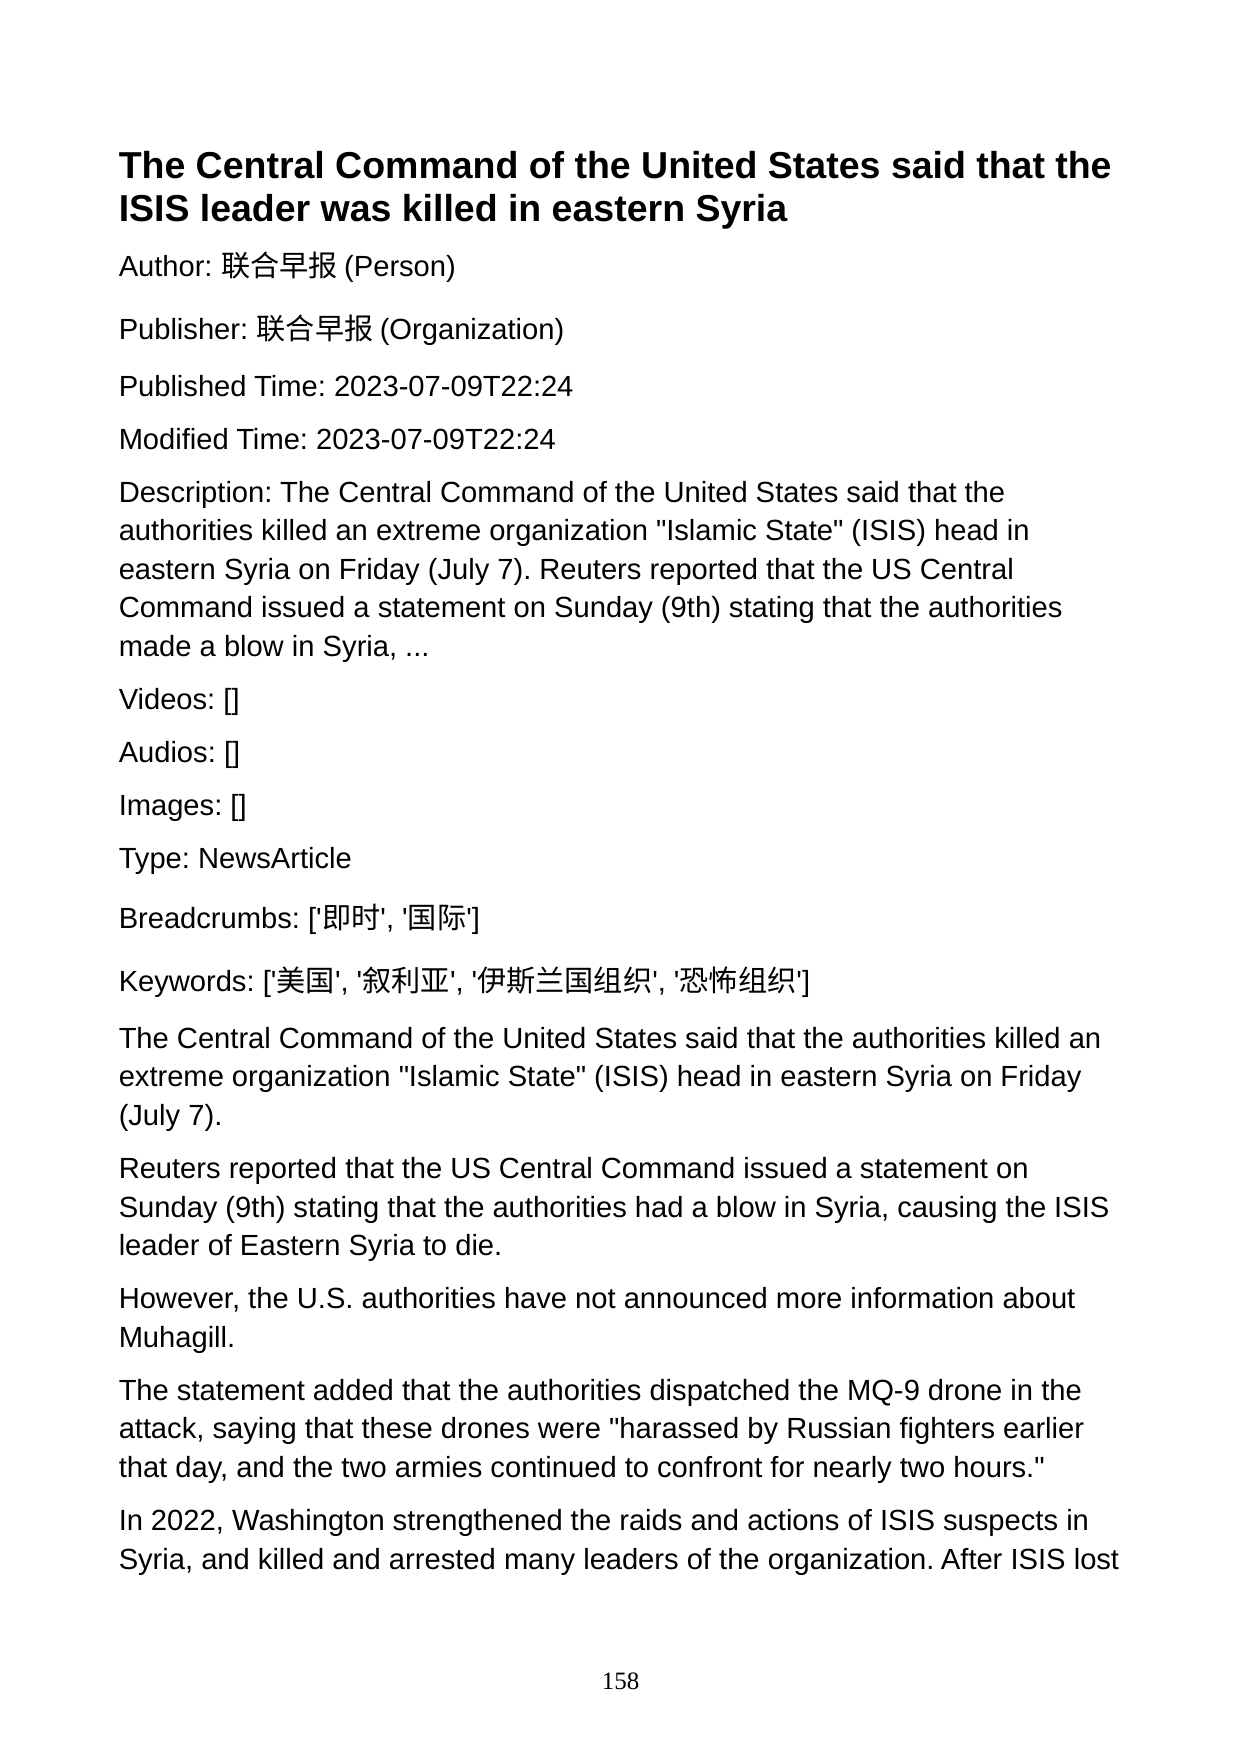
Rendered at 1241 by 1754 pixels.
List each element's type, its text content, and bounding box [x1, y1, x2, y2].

text Audios: [] [118, 735, 1122, 769]
subtitle The Central Command of the United States said that the ISIS leader was killed in eastern Syria [118, 143, 1122, 230]
text Reuters reported that the US Central Command issued a statement on Sunday (9th) stating that the authorities had a blow in Syria, causing the ISIS leader of Eastern Syria to die. [118, 1151, 1122, 1262]
text Publisher: 联合早报 (Organization) [118, 305, 1122, 348]
text Keywords: ['美国', '叙利亚', '伊斯兰国组织', '恐怖组织'] [118, 958, 1122, 1000]
text Published Time: 2023-07-09T22:24 [118, 368, 1122, 402]
text The Central Command of the United States said that the authorities killed an extreme organization "Islamic State" (ISIS) head in eastern Syria on Friday (July 7). [118, 1021, 1122, 1131]
text Description: The Central Command of the United States said that the authorities killed an extreme organization "Islamic State" (ISIS) head in eastern Syria on Friday (July 7). Reuters reported that the US Central Command issued a statement on Sunday (9th) stating that the authorities made a blow in Syria, ... [118, 475, 1122, 662]
text Breadcrumbs: ['即时', '国际'] [118, 894, 1122, 937]
text Modified Time: 2023-07-09T22:24 [118, 422, 1122, 455]
text The statement added that the authorities dispatched the MQ-9 drone in the attack, saying that these drones were "harassed by Russian fighters earlier that day, and the two armies continued to confront for nearly two hours." [118, 1373, 1122, 1483]
text Author: 联合早报 (Person) [118, 242, 1122, 284]
text Images: [] [118, 788, 1122, 822]
text However, the U.S. authorities have not announced more information about Muhagill. [118, 1281, 1122, 1353]
text Type: NewsArticle [118, 841, 1122, 875]
text In 2022, Washington strengthened the raids and actions of ISIS suspects in Syria, and killed and arrested many leaders of the organization. After ISIS lost [118, 1503, 1122, 1575]
text Videos: [] [118, 682, 1122, 716]
